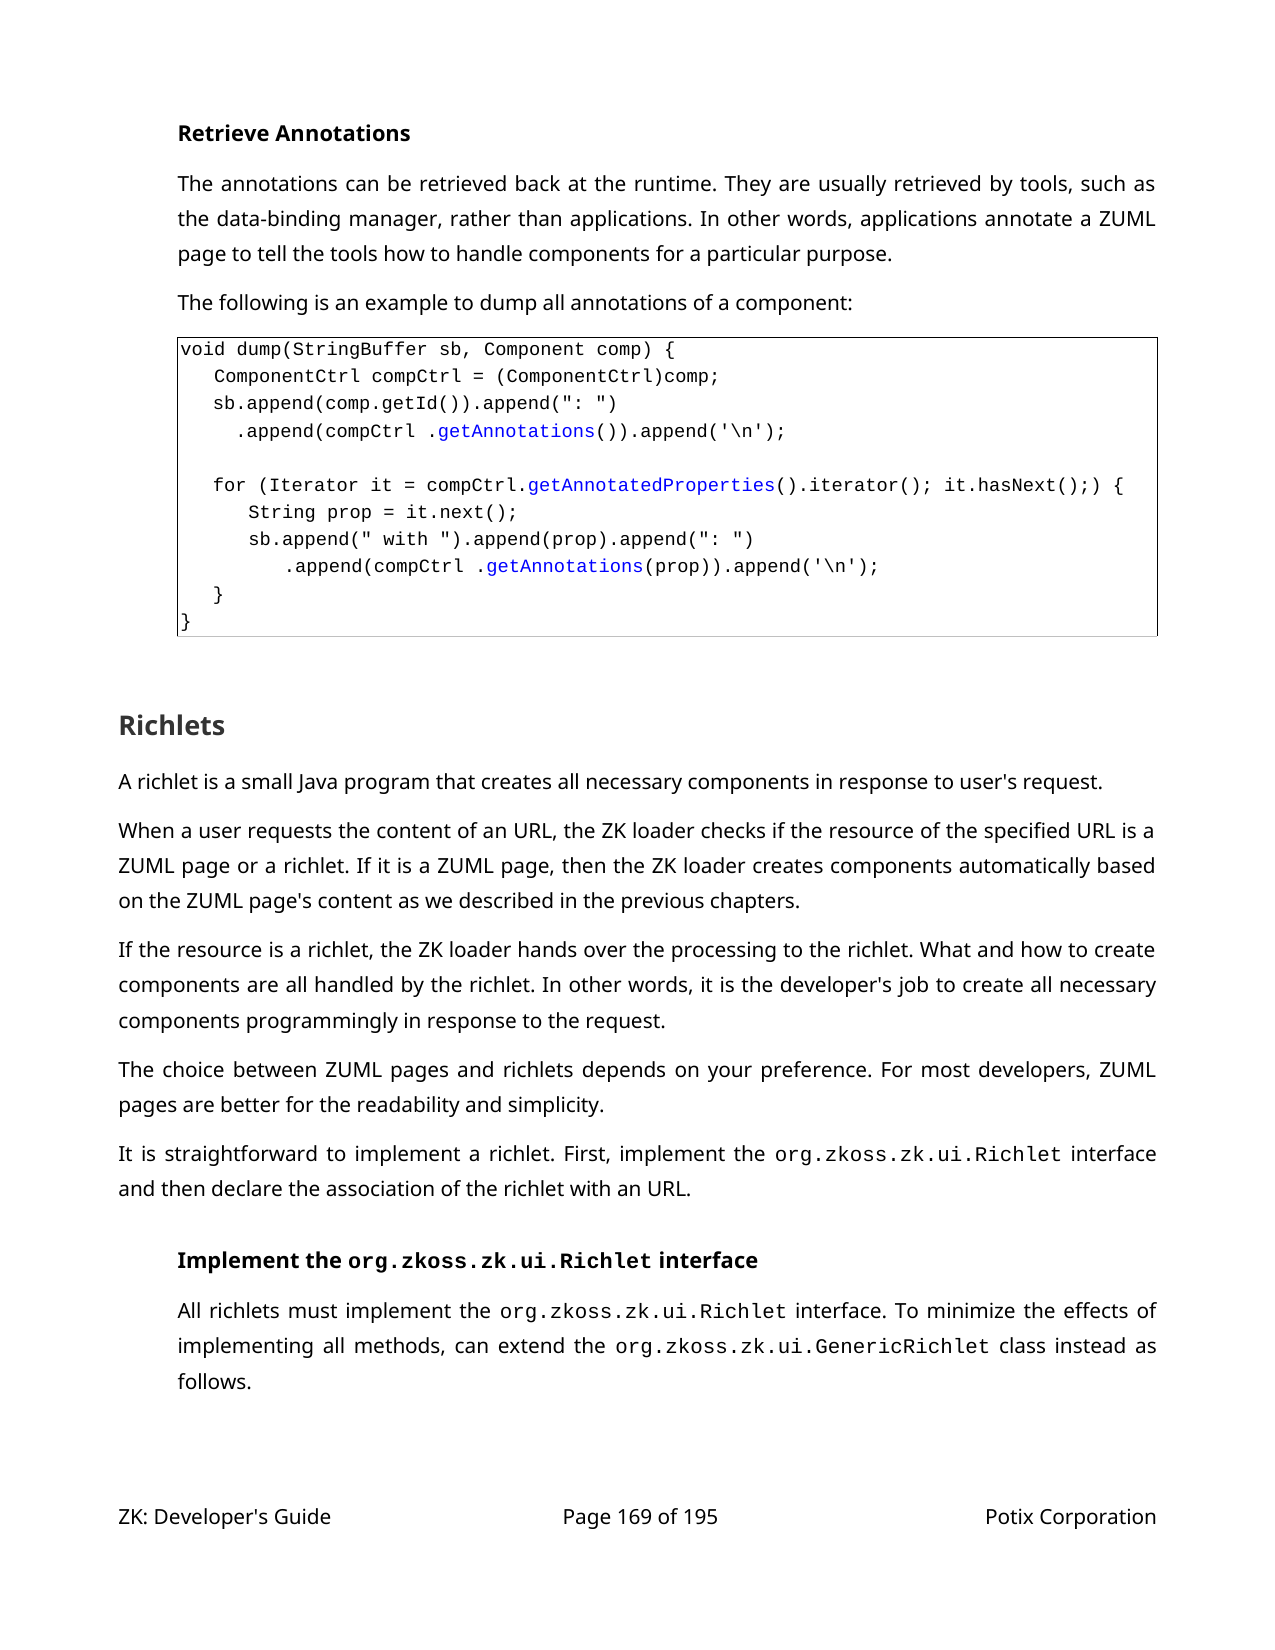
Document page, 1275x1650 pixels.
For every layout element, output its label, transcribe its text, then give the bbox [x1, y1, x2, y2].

text When a user requests the content of an URL, the ZK loader checks if the resource of the specified URL is a ZUML page or a richlet. If it is a ZUML page, then the ZK loader creates components automatically based on the ZUML page's content as we described in the previous chapters. [118, 816, 1157, 915]
subtitle Implement the org.zkoss.zk.ui.Richlet interface [177, 1245, 1157, 1275]
text } [178, 609, 1157, 636]
text void dump(StringBuffer sb, Component comp) { [178, 338, 1157, 361]
text } [178, 582, 1157, 606]
text All richlets must implement the org.zkoss.zk.ui.Richlet interface. To minimize the effects of implementing all methods, can extend the org.zkoss.zk.ui.GenericRichlet class instead as follows. [177, 1296, 1157, 1395]
text The annotations can be retrieved back at the runtime. They are usually retrieved by tools, such as the data-binding manager, rather than applications. In other words, applications annotate a ZUML page to tell the tools how to handle components for a particular purpose. [177, 169, 1157, 267]
subtitle Richlets [118, 707, 1157, 744]
text .append(compCtrl .getAnnotations(prop)).append('\n'); [178, 554, 1157, 579]
text String prop = it.next(); [178, 500, 1157, 524]
text The choice between ZUML pages and richlets depends on your preference. For most developers, ZUML pages are better for the readability and simplicity. [118, 1055, 1157, 1118]
text ComponentCtrl compCtrl = (ComponentCtrl)comp; [178, 364, 1157, 388]
text for (Iterator it = compCtrl.getAnnotatedProperties().iterator(); it.hasNext();) { [178, 473, 1157, 497]
text A richlet is a small Java program that creates all necessary components in response to user's request. [118, 767, 1157, 796]
text sb.append(comp.getId()).append(": ") [178, 391, 1157, 416]
text The following is an example to dump all annotations of a component: [177, 288, 1157, 316]
text .append(compCtrl .getAnnotations()).append('\n'); [178, 418, 1157, 443]
subtitle Retrieve Annotations [177, 118, 1157, 148]
text If the resource is a richlet, the ZK loader hands over the processing to the richlet. What and how to create components are all handled by the richlet. In other words, it is the developer's job to create all necessary components programmingly in response to the request. [118, 935, 1157, 1034]
text It is straightforward to implement a richlet. First, implement the org.zkoss.zk.ui.Richlet interface and then declare the association of the richlet with an URL. [118, 1139, 1157, 1202]
text sb.append(" with ").append(prop).append(": ") [178, 527, 1157, 551]
